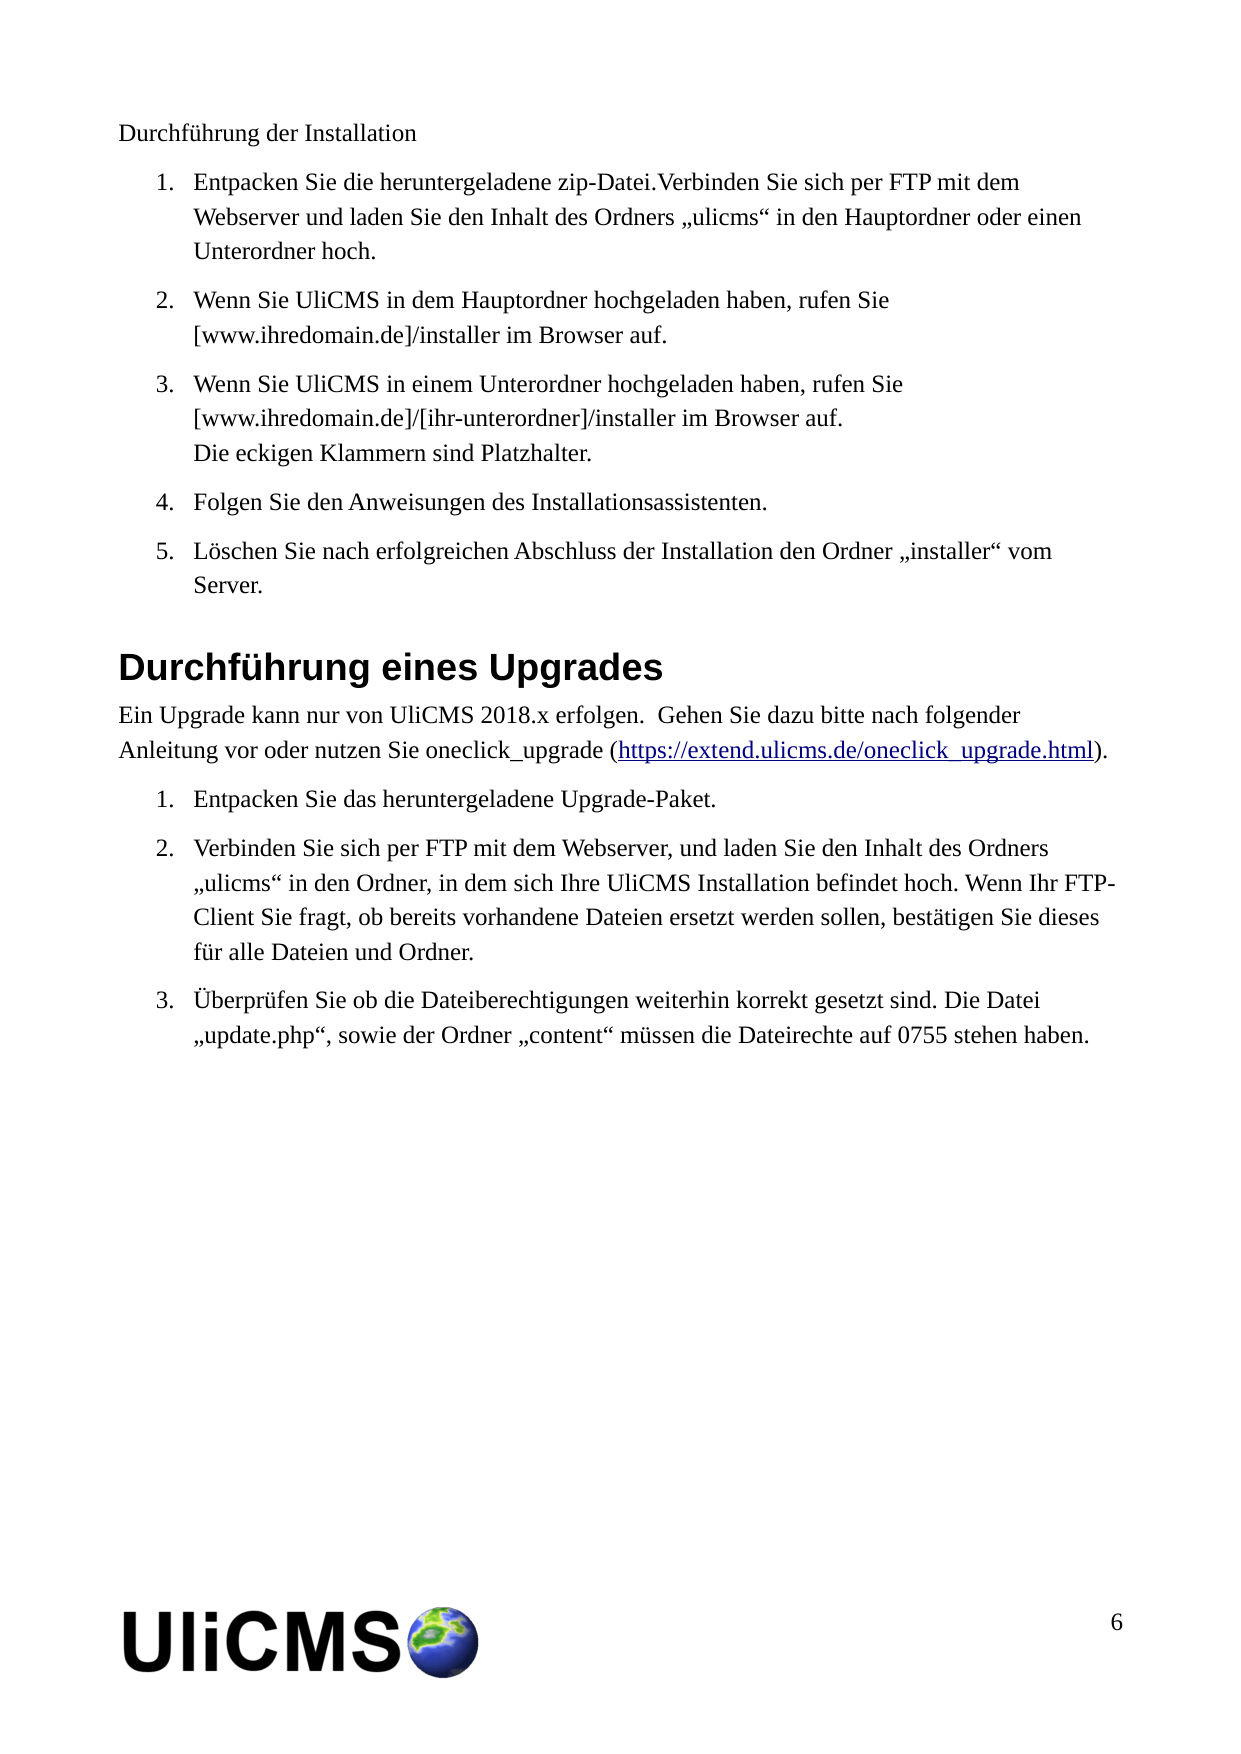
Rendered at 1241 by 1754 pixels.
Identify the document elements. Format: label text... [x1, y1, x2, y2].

list Entpacken Sie das heruntergeladene Upgrade-Paket. [156, 784, 1123, 813]
list Überprüfen Sie ob die Dateiberechtigungen weiterhin korrekt gesetzt sind. Die Datei „update.php“, sowie der Ordner „content“ müssen die Dateirechte auf 0755 stehen haben. [156, 986, 1123, 1049]
list Wenn Sie UliCMS in einem Unterordner hochgeladen haben, rufen Sie [www.ihredomain.de]/[ihr-unterordner]/installer im Browser auf. Die eckigen Klammern sind Platzhalter. [156, 369, 1123, 466]
text Ein Upgrade kann nur von UliCMS 2018.x erfolgen. Gehen Sie dazu bitte nach folgender Anleitung vor oder nutzen Sie oneclick_upgrade (https://extend.ulicms.de/oneclick_upgrade.html). [118, 701, 1123, 764]
list Folgen Sie den Anweisungen des Installationsassistenten. [156, 487, 1123, 516]
list Verbinden Sie sich per FTP mit dem Webserver, und laden Sie den Inhalt des Ordners „ulicms“ in den Ordner, in dem sich Ihre UliCMS Installation befindet hoch. Wenn Ihr FTP-Client Sie fragt, ob bereits vorhandene Dateien ersetzt werden sollen, bestätigen Sie dieses für alle Dateien und Ordner. [156, 833, 1123, 965]
list Wenn Sie UliCMS in dem Hauptordner hochgeladen haben, rufen Sie [www.ihredomain.de]/installer im Browser auf. [156, 285, 1123, 348]
picture [118, 1607, 479, 1681]
list Löschen Sie nach erfolgreichen Abschluss der Installation den Ordner „installer“ vom Server. [156, 536, 1123, 599]
list Entpacken Sie die heruntergeladene zip-Datei.Verbinden Sie sich per FTP mit dem Webserver und laden Sie den Inhalt des Ordners „ulicms“ in den Hauptordner oder einen Unterordner hoch. [156, 167, 1123, 265]
